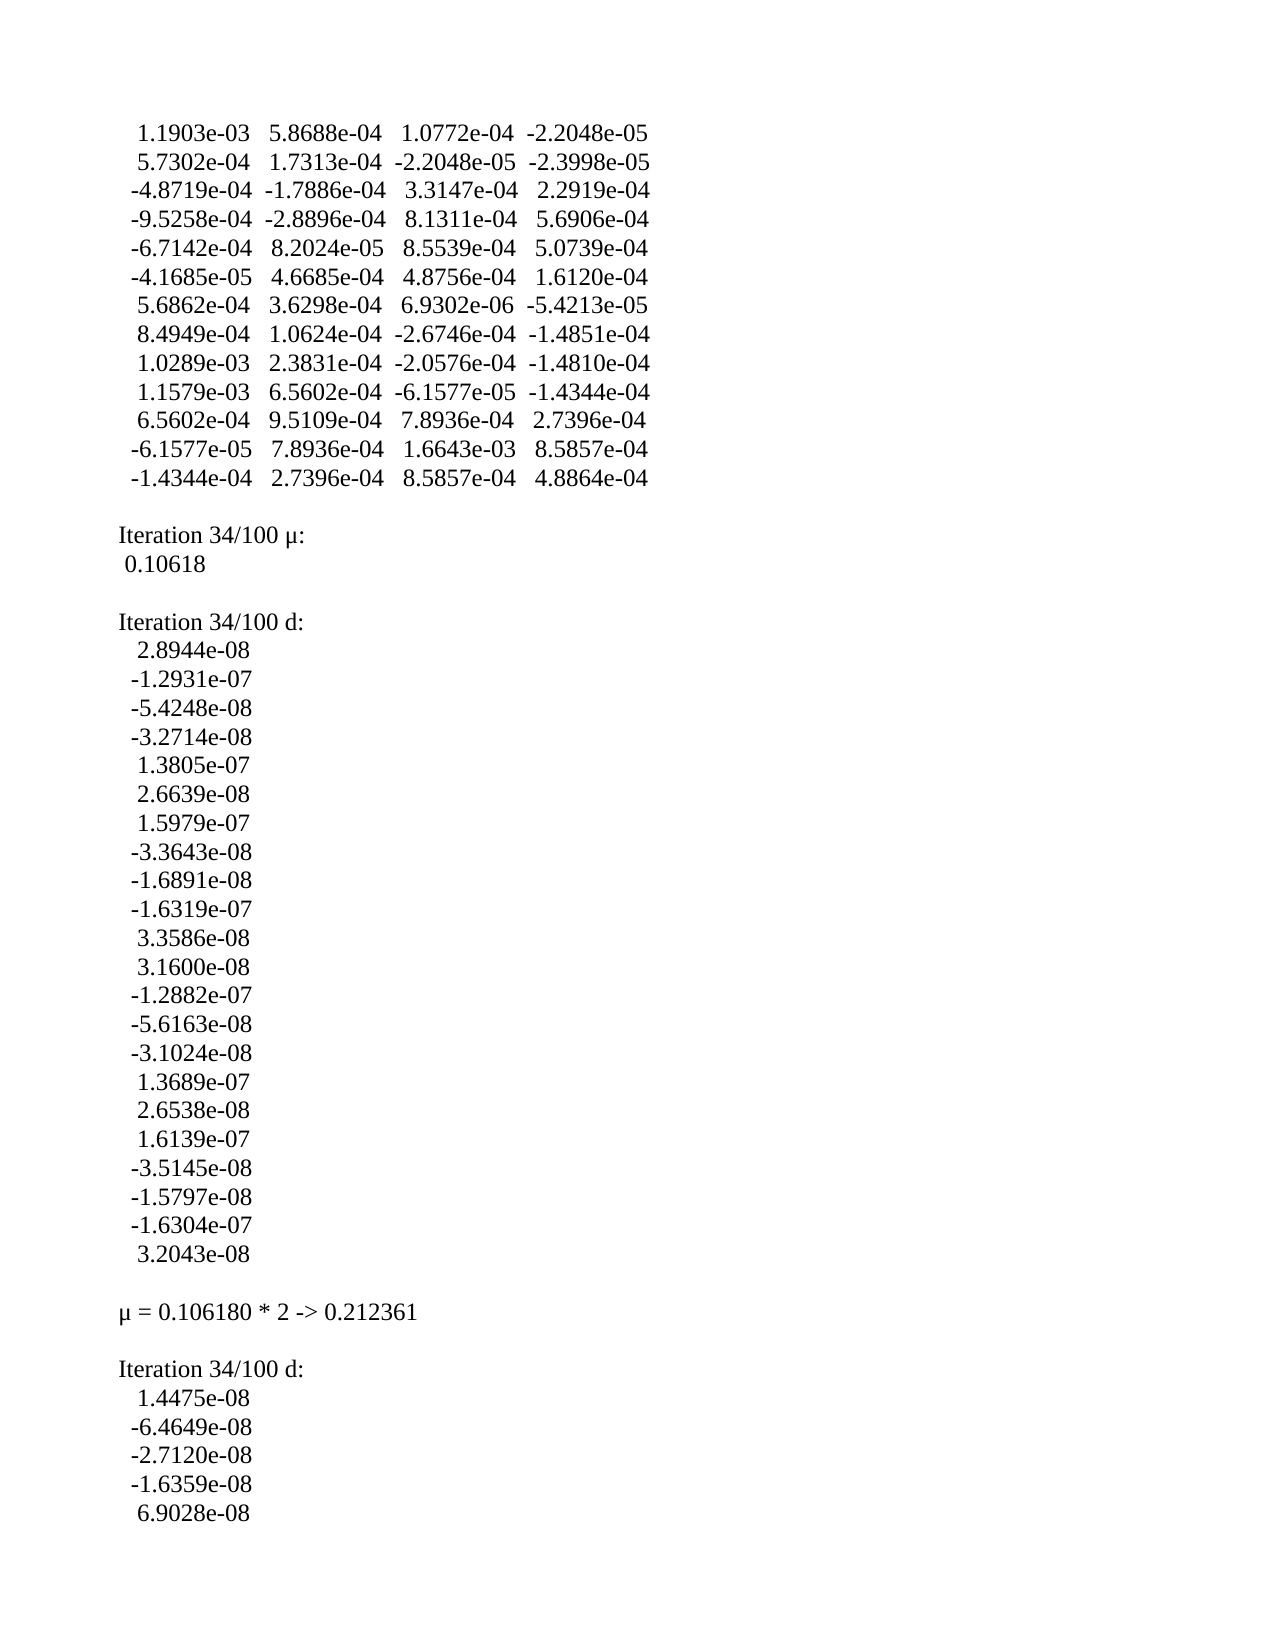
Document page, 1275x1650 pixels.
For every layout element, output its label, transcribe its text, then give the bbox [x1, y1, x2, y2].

text -2.7120e-08 [118, 1441, 1157, 1469]
text 1.1903e-03 5.8688e-04 1.0772e-04 -2.2048e-05 [118, 118, 1157, 147]
text 2.6538e-08 [118, 1096, 1157, 1124]
text -4.1685e-05 4.6685e-04 4.8756e-04 1.6120e-04 [118, 262, 1157, 291]
text 1.6139e-07 [118, 1124, 1157, 1153]
text Iteration 34/100 μ: [118, 521, 1157, 549]
text -6.4649e-08 [118, 1412, 1157, 1441]
text 3.3586e-08 [118, 923, 1157, 952]
text 5.6862e-04 3.6298e-04 6.9302e-06 -5.4213e-05 [118, 291, 1157, 319]
text -4.8719e-04 -1.7886e-04 3.3147e-04 2.2919e-04 [118, 176, 1157, 204]
text 3.2043e-08 [118, 1239, 1157, 1268]
text 1.3805e-07 [118, 751, 1157, 779]
text -1.6359e-08 [118, 1469, 1157, 1498]
text -1.6891e-08 [118, 866, 1157, 894]
text -5.4248e-08 [118, 693, 1157, 722]
text 8.4949e-04 1.0624e-04 -2.6746e-04 -1.4851e-04 [118, 319, 1157, 348]
text 6.5602e-04 9.5109e-04 7.8936e-04 2.7396e-04 [118, 406, 1157, 434]
text 1.1579e-03 6.5602e-04 -6.1577e-05 -1.4344e-04 [118, 377, 1157, 406]
text -1.5797e-08 [118, 1182, 1157, 1211]
text 0.10618 [118, 549, 1157, 578]
text -9.5258e-04 -2.8896e-04 8.1311e-04 5.6906e-04 [118, 204, 1157, 233]
text Iteration 34/100 d: [118, 1354, 1157, 1383]
text 1.5979e-07 [118, 808, 1157, 837]
text -3.5145e-08 [118, 1153, 1157, 1182]
text -1.6319e-07 [118, 894, 1157, 923]
text -1.4344e-04 2.7396e-04 8.5857e-04 4.8864e-04 [118, 463, 1157, 492]
text Iteration 34/100 d: [118, 607, 1157, 636]
text -1.2882e-07 [118, 981, 1157, 1009]
text -6.1577e-05 7.8936e-04 1.6643e-03 8.5857e-04 [118, 434, 1157, 463]
text 1.3689e-07 [118, 1067, 1157, 1096]
text -3.1024e-08 [118, 1038, 1157, 1067]
text -3.2714e-08 [118, 722, 1157, 751]
text 2.8944e-08 [118, 636, 1157, 664]
text -1.6304e-07 [118, 1211, 1157, 1239]
text 1.0289e-03 2.3831e-04 -2.0576e-04 -1.4810e-04 [118, 348, 1157, 377]
text -5.6163e-08 [118, 1009, 1157, 1038]
text 3.1600e-08 [118, 952, 1157, 981]
text μ = 0.106180 * 2 -> 0.212361 [118, 1297, 1157, 1326]
text 5.7302e-04 1.7313e-04 -2.2048e-05 -2.3998e-05 [118, 147, 1157, 176]
text -6.7142e-04 8.2024e-05 8.5539e-04 5.0739e-04 [118, 233, 1157, 262]
text 1.4475e-08 [118, 1383, 1157, 1412]
text -1.2931e-07 [118, 664, 1157, 693]
text -3.3643e-08 [118, 837, 1157, 866]
text 2.6639e-08 [118, 779, 1157, 808]
text 6.9028e-08 [118, 1498, 1157, 1527]
